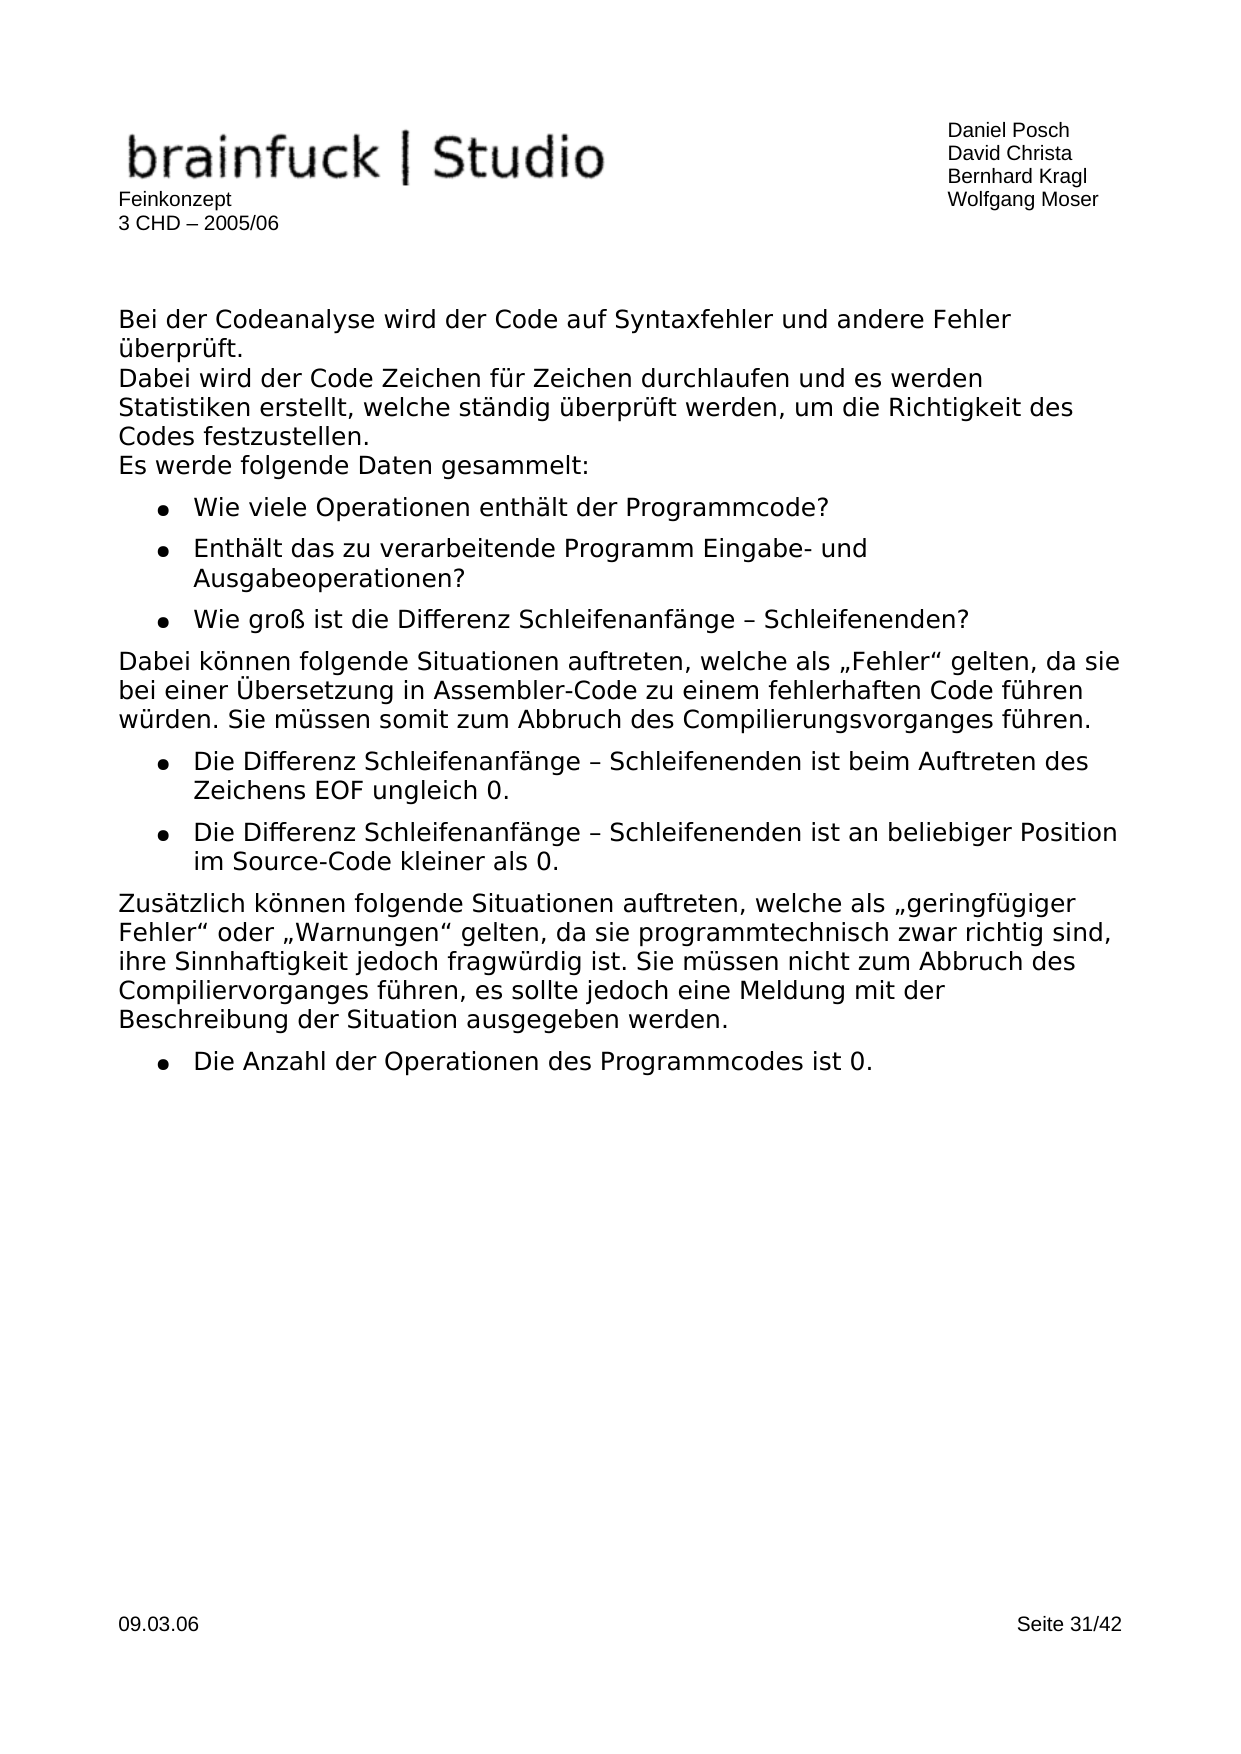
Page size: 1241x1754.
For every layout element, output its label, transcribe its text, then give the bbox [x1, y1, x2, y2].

list Wie viele Operationen enthält der Programmcode? [156, 493, 1122, 522]
picture [118, 118, 609, 187]
list Die Differenz Schleifenanfänge – Schleifenenden ist beim Auftreten des Zeichens EOF ungleich 0. [156, 747, 1122, 805]
text Bei der Codeanalyse wird der Code auf Syntaxfehler und andere Fehler überprüft. Dabei wird der Code Zeichen für Zeichen durchlaufen und es werden Statistiken erstellt, welche ständig überprüft werden, um die Richtigkeit des Codes festzustellen. Es werde folgende Daten gesammelt: [118, 305, 1122, 480]
list Enthält das zu verarbeitende Programm Eingabe- und Ausgabeoperationen? [156, 534, 1122, 593]
text Dabei können folgende Situationen auftreten, welche als „Fehler“ gelten, da sie bei einer Übersetzung in Assembler-Code zu einem fehlerhaften Code führen würden. Sie müssen somit zum Abbruch des Compilierungsvorganges führen. [118, 647, 1122, 734]
text Zusätzlich können folgende Situationen auftreten, welche als „geringfügiger Fehler“ oder „Warnungen“ gelten, da sie programmtechnisch zwar richtig sind, ihre Sinnhaftigkeit jedoch fragwürdig ist. Sie müssen nicht zum Abbruch des Compiliervorganges führen, es sollte jedoch eine Meldung mit der Beschreibung der Situation ausgegeben werden. [118, 889, 1122, 1034]
list Wie groß ist die Differenz Schleifenanfänge – Schleifenenden? [156, 605, 1122, 634]
list Die Differenz Schleifenanfänge – Schleifenenden ist an beliebiger Position im Source-Code kleiner als 0. [156, 818, 1122, 876]
list Die Anzahl der Operationen des Programmcodes ist 0. [156, 1047, 1122, 1076]
